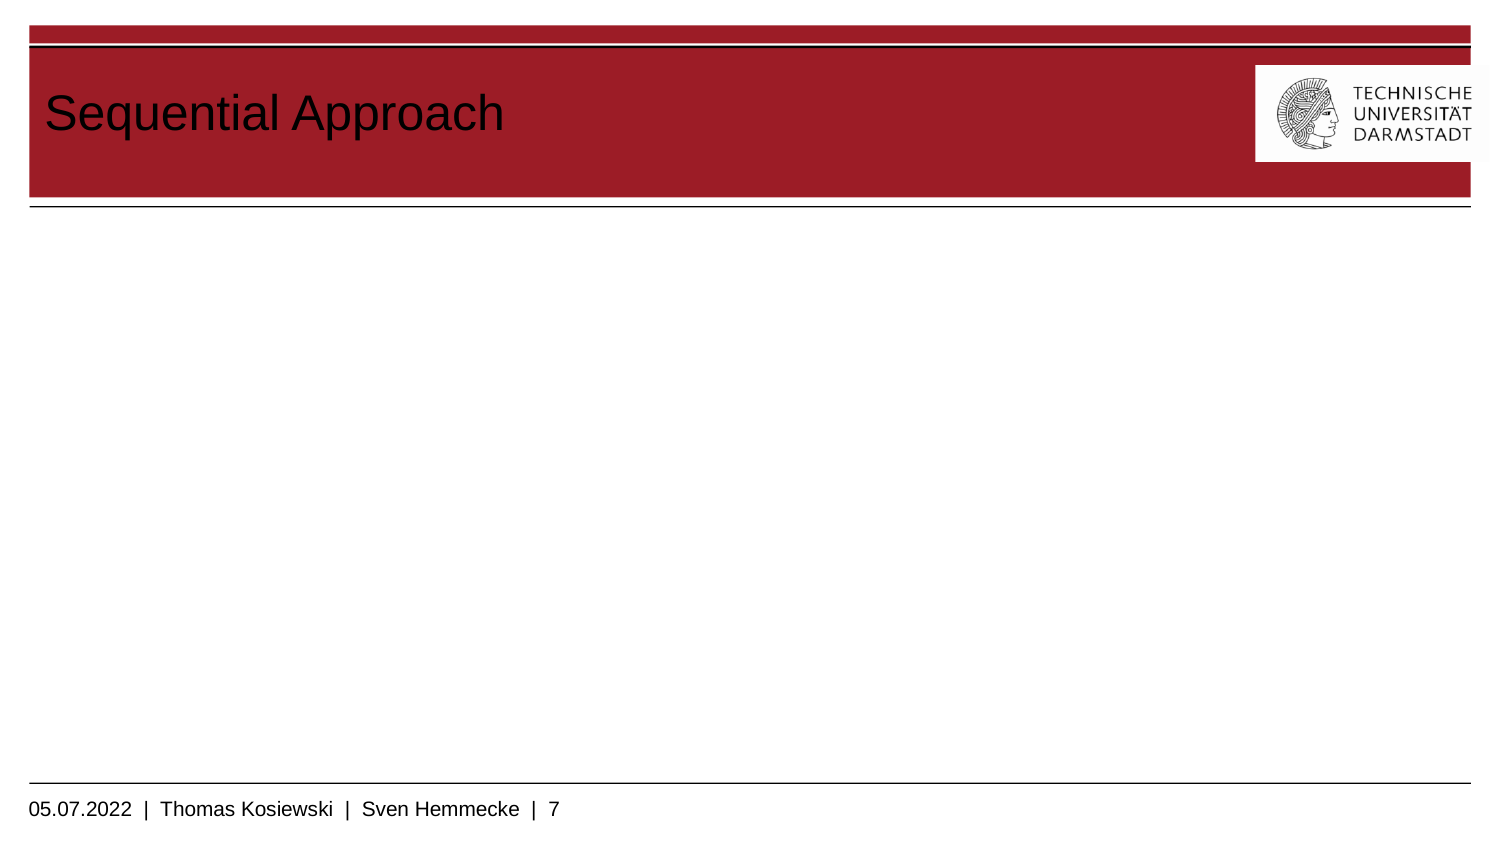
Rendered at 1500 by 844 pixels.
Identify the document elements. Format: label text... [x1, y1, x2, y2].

title Sequential Approach [44, 61, 1164, 165]
picture [1255, 65, 1490, 162]
